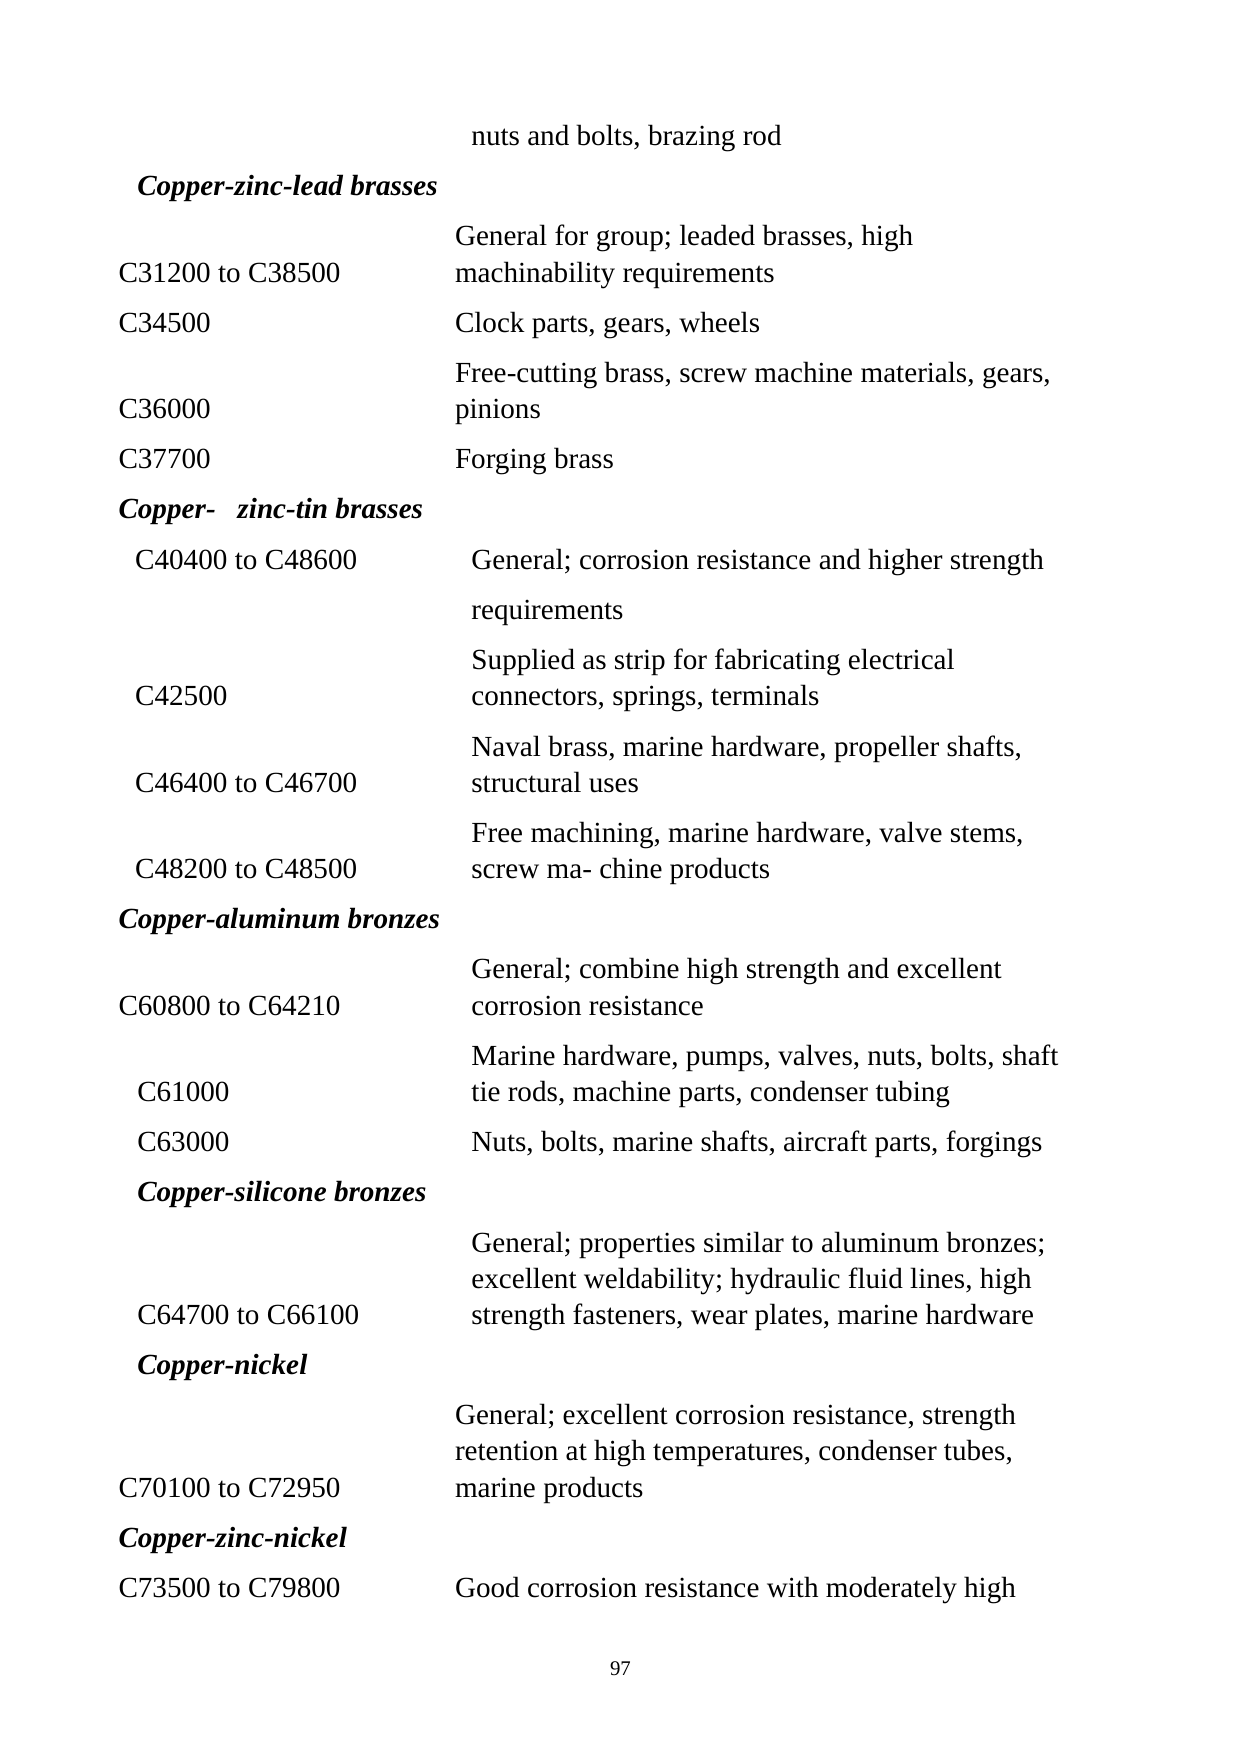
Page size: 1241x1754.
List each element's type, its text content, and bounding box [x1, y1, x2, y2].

table_cell [455, 1520, 785, 1570]
table_cell Free-cutting brass, screw machine materials, gears, pinions [455, 355, 1074, 441]
table_cell General; corrosion resistance and higher strength [455, 542, 1069, 592]
table_cell C34500 [118, 305, 455, 355]
table_cell C37700 [118, 441, 455, 492]
table_cell [1070, 542, 1074, 592]
table_cell [785, 1175, 1074, 1225]
table_cell C46400 to C46700 [118, 729, 455, 815]
table_cell C73500 to C79800 [118, 1570, 455, 1620]
table_cell [118, 118, 455, 168]
table_cell Supplied as strip for fabricating electrical connectors, springs, terminals [455, 642, 1074, 729]
table_cell Copper-zinc-nickel [118, 1520, 455, 1570]
table_cell [118, 592, 455, 642]
table_cell Good corrosion resistance with moderately high [455, 1570, 1074, 1620]
table_cell [455, 492, 1069, 542]
table_cell C64700 to C66100 [118, 1225, 455, 1347]
table_cell [455, 1175, 785, 1225]
table_cell C31200 to C38500 [118, 219, 455, 305]
table_cell General; properties similar to aluminum bronzes; excellent weldability; hydraulic fluid lines, high strength fasteners, wear plates, marine hardware [455, 1225, 1074, 1347]
table_cell C60800 to C64210 [118, 952, 455, 1038]
table_cell C63000 [118, 1124, 455, 1174]
table_cell requirements [455, 592, 1069, 642]
table_cell nuts and bolts, brazing rod [455, 118, 1074, 168]
table_cell [785, 1520, 1074, 1570]
table_cell Clock parts, gears, wheels [455, 305, 1074, 355]
table_cell Naval brass, marine hardware, propeller shafts, structural uses [455, 729, 1074, 815]
table_cell C48200 to C48500 [118, 815, 455, 901]
table_cell Copper-nickel [118, 1347, 455, 1397]
table_cell Copper-silicone bronzes [118, 1175, 455, 1225]
table_cell Marine hardware, pumps, valves, nuts, bolts, shaft tie rods, machine parts, condenser tubing [455, 1038, 1074, 1124]
table_cell C36000 [118, 355, 455, 441]
table_cell Free machining, marine hardware, valve stems, screw ma- chine products [455, 815, 1074, 901]
table_cell C42500 [118, 642, 455, 729]
table_cell Copper-aluminum bronzes [118, 901, 455, 952]
table_cell Copper-zinc-lead brasses [118, 168, 455, 218]
table_cell [455, 901, 1074, 952]
table_cell [1070, 492, 1074, 542]
table_cell C40400 to C48600 [118, 542, 455, 592]
table_cell [1070, 592, 1074, 642]
table_cell General; excellent corrosion resistance, strength retention at high temperatures, condenser tubes, marine products [455, 1398, 1074, 1520]
table_cell [455, 168, 1074, 218]
table_cell Forging brass [455, 441, 1074, 492]
table_cell General for group; leaded brasses, high machinability requirements [455, 219, 1074, 305]
table_cell C61000 [118, 1038, 455, 1124]
table_cell [455, 1347, 785, 1397]
table_cell Copper- zinc-tin brasses [118, 492, 455, 542]
table_cell General; combine high strength and excellent corrosion resistance [455, 952, 1074, 1038]
table_cell [785, 1347, 1074, 1397]
table_cell C70100 to C72950 [118, 1398, 455, 1520]
table_cell Nuts, bolts, marine shafts, aircraft parts, forgings [455, 1124, 1074, 1174]
